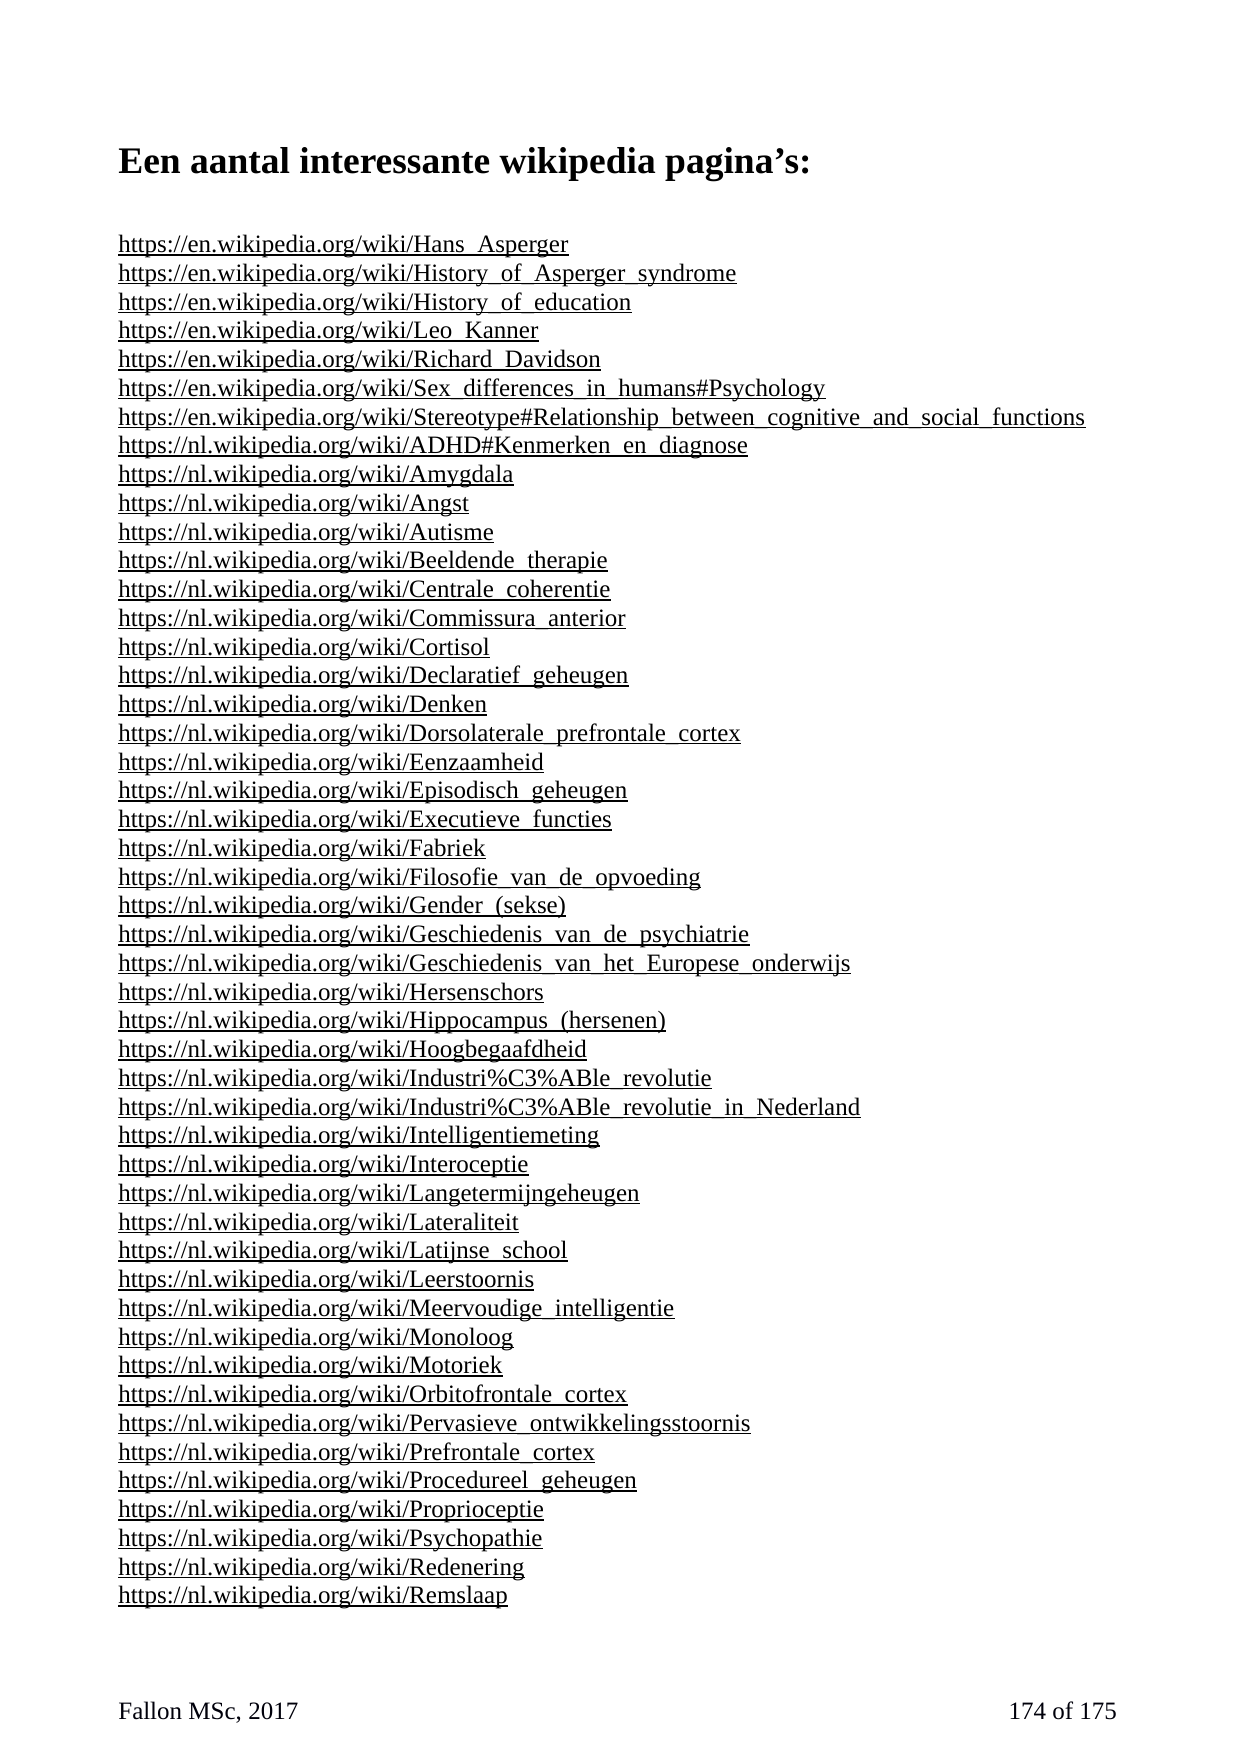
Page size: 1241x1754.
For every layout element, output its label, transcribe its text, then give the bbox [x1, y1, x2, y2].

text https://nl.wikipedia.org/wiki/Episodisch_geheugen [118, 775, 1122, 804]
text https://nl.wikipedia.org/wiki/Geschiedenis_van_het_Europese_onderwijs [118, 948, 1122, 977]
text https://nl.wikipedia.org/wiki/Executieve_functies [118, 804, 1122, 833]
text https://nl.wikipedia.org/wiki/Declaratief_geheugen [118, 660, 1122, 689]
text https://en.wikipedia.org/wiki/History_of_Asperger_syndrome [118, 258, 1122, 287]
text https://nl.wikipedia.org/wiki/Hippocampus_(hersenen) [118, 1005, 1122, 1034]
text https://nl.wikipedia.org/wiki/Interoceptie [118, 1149, 1122, 1178]
text https://en.wikipedia.org/wiki/History_of_education [118, 287, 1122, 315]
text https://nl.wikipedia.org/wiki/Geschiedenis_van_de_psychiatrie [118, 919, 1122, 948]
text https://nl.wikipedia.org/wiki/Meervoudige_intelligentie [118, 1293, 1122, 1322]
text https://nl.wikipedia.org/wiki/Fabriek [118, 833, 1122, 862]
text https://nl.wikipedia.org/wiki/Remslaap [118, 1580, 1122, 1609]
text https://nl.wikipedia.org/wiki/Proprioceptie [118, 1494, 1122, 1523]
text https://nl.wikipedia.org/wiki/Langetermijngeheugen [118, 1178, 1122, 1207]
text https://nl.wikipedia.org/wiki/Beeldende_therapie [118, 545, 1122, 574]
text https://nl.wikipedia.org/wiki/Latijnse_school [118, 1235, 1122, 1264]
text https://en.wikipedia.org/wiki/Leo_Kanner [118, 315, 1122, 344]
text https://nl.wikipedia.org/wiki/Denken [118, 689, 1122, 718]
text https://nl.wikipedia.org/wiki/Cortisol [118, 632, 1122, 660]
text https://nl.wikipedia.org/wiki/Motoriek [118, 1350, 1122, 1379]
text https://nl.wikipedia.org/wiki/Eenzaamheid [118, 747, 1122, 775]
text https://nl.wikipedia.org/wiki/Gender_(sekse) [118, 890, 1122, 919]
text https://nl.wikipedia.org/wiki/Monoloog [118, 1322, 1122, 1350]
text https://nl.wikipedia.org/wiki/Orbitofrontale_cortex [118, 1379, 1122, 1408]
text https://nl.wikipedia.org/wiki/Lateraliteit [118, 1207, 1122, 1235]
subtitle Een aantal interessante wikipedia pagina’s: [118, 139, 1122, 182]
text https://nl.wikipedia.org/wiki/Autisme [118, 517, 1122, 545]
text https://nl.wikipedia.org/wiki/Pervasieve_ontwikkelingsstoornis [118, 1408, 1122, 1437]
text https://nl.wikipedia.org/wiki/Psychopathie [118, 1523, 1122, 1552]
text https://nl.wikipedia.org/wiki/Industri%C3%ABle_revolutie_in_Nederland [118, 1092, 1122, 1120]
text https://nl.wikipedia.org/wiki/Leerstoornis [118, 1264, 1122, 1293]
text https://nl.wikipedia.org/wiki/Amygdala [118, 459, 1122, 488]
text https://nl.wikipedia.org/wiki/Intelligentiemeting [118, 1120, 1122, 1149]
text https://nl.wikipedia.org/wiki/Dorsolaterale_prefrontale_cortex [118, 718, 1122, 747]
text https://nl.wikipedia.org/wiki/Centrale_coherentie [118, 574, 1122, 603]
text https://nl.wikipedia.org/wiki/Industri%C3%ABle_revolutie [118, 1063, 1122, 1092]
text https://en.wikipedia.org/wiki/Hans_Asperger [118, 229, 1122, 258]
text https://en.wikipedia.org/wiki/Sex_differences_in_humans#Psychology [118, 373, 1122, 402]
text https://en.wikipedia.org/wiki/Stereotype#Relationship_between_cognitive_and_social_functions [118, 402, 1122, 430]
text https://nl.wikipedia.org/wiki/Hoogbegaafdheid [118, 1034, 1122, 1063]
text https://nl.wikipedia.org/wiki/Procedureel_geheugen [118, 1465, 1122, 1494]
text https://nl.wikipedia.org/wiki/Filosofie_van_de_opvoeding [118, 862, 1122, 890]
text https://nl.wikipedia.org/wiki/Redenering [118, 1552, 1122, 1580]
text https://nl.wikipedia.org/wiki/Angst [118, 488, 1122, 517]
text https://nl.wikipedia.org/wiki/Commissura_anterior [118, 603, 1122, 632]
text https://en.wikipedia.org/wiki/Richard_Davidson [118, 344, 1122, 373]
text https://nl.wikipedia.org/wiki/Hersenschors [118, 977, 1122, 1005]
text https://nl.wikipedia.org/wiki/ADHD#Kenmerken_en_diagnose [118, 430, 1122, 459]
text https://nl.wikipedia.org/wiki/Prefrontale_cortex [118, 1437, 1122, 1465]
